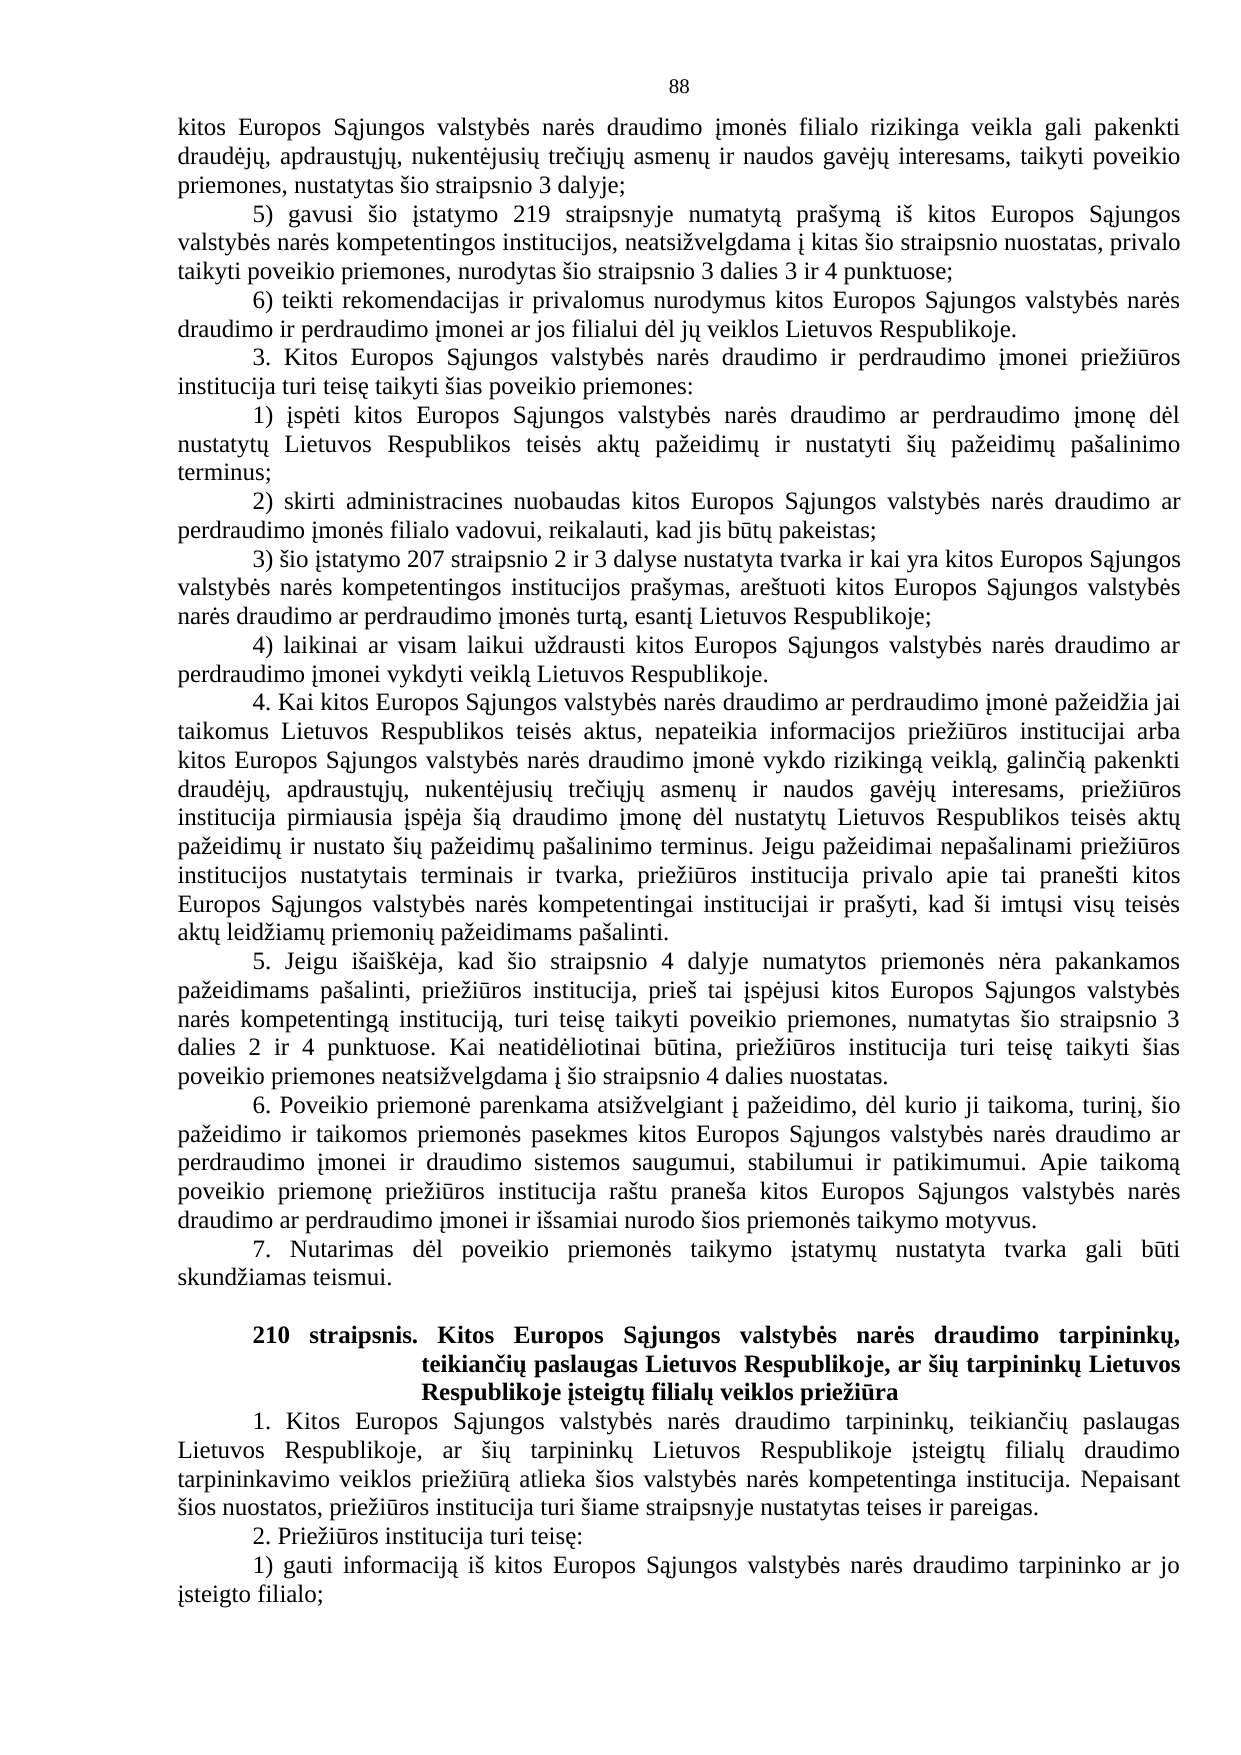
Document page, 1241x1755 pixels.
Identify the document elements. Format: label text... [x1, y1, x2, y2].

text 1. Kitos Europos Sąjungos valstybės narės draudimo tarpininkų, teikiančių paslaugas Lietuvos Respublikoje, ar šių tarpininkų Lietuvos Respublikoje įsteigtų filialų draudimo tarpininkavimo veiklos priežiūrą atlieka šios valstybės narės kompetentinga institucija. Nepaisant šios nuostatos, priežiūros institucija turi šiame straipsnyje nustatytas teises ir pareigas. [177, 1406, 1181, 1521]
text 4. Kai kitos Europos Sąjungos valstybės narės draudimo ar perdraudimo įmonė pažeidžia jai taikomus Lietuvos Respublikos teisės aktus, nepateikia informacijos priežiūros institucijai arba kitos Europos Sąjungos valstybės narės draudimo įmonė vykdo rizikingą veiklą, galinčią pakenkti draudėjų, apdraustųjų, nukentėjusių trečiųjų asmenų ir naudos gavėjų interesams, priežiūros institucija pirmiausia įspėja šią draudimo įmonę dėl nustatytų Lietuvos Respublikos teisės aktų pažeidimų ir nustato šių pažeidimų pašalinimo terminus. Jeigu pažeidimai nepašalinami priežiūros institucijos nustatytais terminais ir tvarka, priežiūros institucija privalo apie tai pranešti kitos Europos Sąjungos valstybės narės kompetentingai institucijai ir prašyti, kad ši imtųsi visų teisės aktų leidžiamų priemonių pažeidimams pašalinti. [177, 687, 1181, 946]
text 5) gavusi šio įstatymo 219 straipsnyje numatytą prašymą iš kitos Europos Sąjungos valstybės narės kompetentingos institucijos, neatsižvelgdama į kitas šio straipsnio nuostatas, privalo taikyti poveikio priemones, nurodytas šio straipsnio 3 dalies 3 ir 4 punktuose; [177, 199, 1181, 285]
text 2. Priežiūros institucija turi teisę: [177, 1521, 1181, 1550]
text 1) įspėti kitos Europos Sąjungos valstybės narės draudimo ar perdraudimo įmonę dėl nustatytų Lietuvos Respublikos teisės aktų pažeidimų ir nustatyti šių pažeidimų pašalinimo terminus; [177, 400, 1181, 486]
text 3) šio įstatymo 207 straipsnio 2 ir 3 dalyse nustatyta tvarka ir kai yra kitos Europos Sąjungos valstybės narės kompetentingos institucijos prašymas, areštuoti kitos Europos Sąjungos valstybės narės draudimo ar perdraudimo įmonės turtą, esantį Lietuvos Respublikoje; [177, 544, 1181, 630]
text 3. Kitos Europos Sąjungos valstybės narės draudimo ir perdraudimo įmonei priežiūros institucija turi teisę taikyti šias poveikio priemones: [177, 342, 1181, 400]
text 2) skirti administracines nuobaudas kitos Europos Sąjungos valstybės narės draudimo ar perdraudimo įmonės filialo vadovui, reikalauti, kad jis būtų pakeistas; [177, 486, 1181, 544]
text 6) teikti rekomendacijas ir privalomus nurodymus kitos Europos Sąjungos valstybės narės draudimo ir perdraudimo įmonei ar jos filialui dėl jų veiklos Lietuvos Respublikoje. [177, 285, 1181, 342]
text 1) gauti informaciją iš kitos Europos Sąjungos valstybės narės draudimo tarpininko ar jo įsteigto filialo; [177, 1550, 1181, 1607]
text 4) laikinai ar visam laikui uždrausti kitos Europos Sąjungos valstybės narės draudimo ar perdraudimo įmonei vykdyti veiklą Lietuvos Respublikoje. [177, 630, 1181, 687]
text 6. Poveikio priemonė parenkama atsižvelgiant į pažeidimo, dėl kurio ji taikoma, turinį, šio pažeidimo ir taikomos priemonės pasekmes kitos Europos Sąjungos valstybės narės draudimo ar perdraudimo įmonei ir draudimo sistemos saugumui, stabilumui ir patikimumui. Apie taikomą poveikio priemonę priežiūros institucija raštu praneša kitos Europos Sąjungos valstybės narės draudimo ar perdraudimo įmonei ir išsamiai nurodo šios priemonės taikymo motyvus. [177, 1090, 1181, 1234]
text 7. Nutarimas dėl poveikio priemonės taikymo įstatymų nustatyta tvarka gali būti skundžiamas teismui. [177, 1234, 1181, 1291]
text 210 straipsnis. Kitos Europos Sąjungos valstybės narės draudimo tarpininkų, teikiančių paslaugas Lietuvos Respublikoje, ar šių tarpininkų Lietuvos Respublikoje įsteigtų filialų veiklos priežiūra [252, 1320, 1181, 1406]
text 5. Jeigu išaiškėja, kad šio straipsnio 4 dalyje numatytos priemonės nėra pakankamos pažeidimams pašalinti, priežiūros institucija, prieš tai įspėjusi kitos Europos Sąjungos valstybės narės kompetentingą instituciją, turi teisę taikyti poveikio priemones, numatytas šio straipsnio 3 dalies 2 ir 4 punktuose. Kai neatidėliotinai būtina, priežiūros institucija turi teisę taikyti šias poveikio priemones neatsižvelgdama į šio straipsnio 4 dalies nuostatas. [177, 946, 1181, 1090]
text kitos Europos Sąjungos valstybės narės draudimo įmonės filialo rizikinga veikla gali pakenkti draudėjų, apdraustųjų, nukentėjusių trečiųjų asmenų ir naudos gavėjų interesams, taikyti poveikio priemones, nustatytas šio straipsnio 3 dalyje; [177, 112, 1181, 199]
